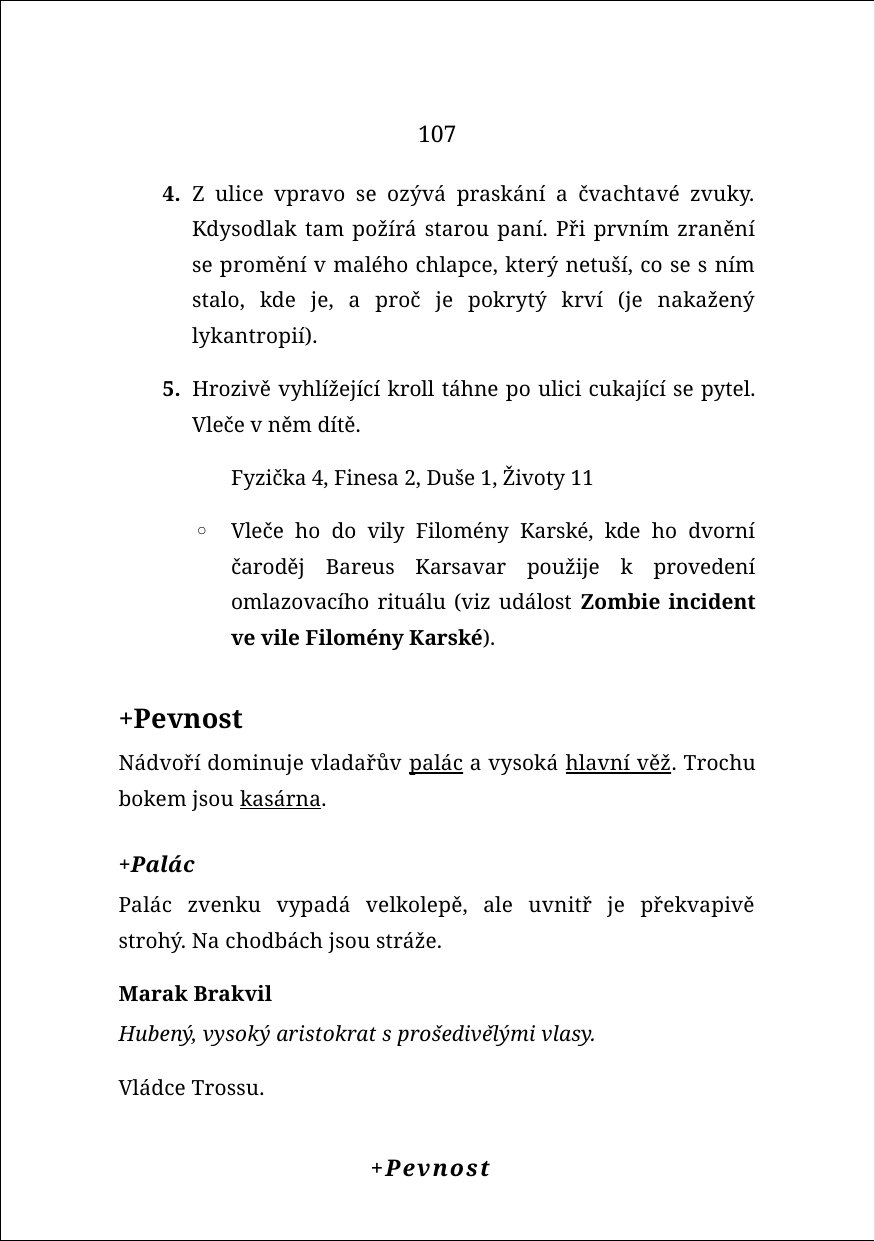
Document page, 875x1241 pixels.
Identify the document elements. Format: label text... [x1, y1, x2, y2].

text Palác zvenku vypadá velkolepě, ale uvnitř je překvapivě strohý. Na chodbách jsou stráže. [118, 890, 756, 954]
subtitle +Palác [118, 849, 756, 879]
text Hubený, vysoký aristokrat s prošedivělými vlasy. [118, 1019, 756, 1048]
subtitle +Pevnost [118, 700, 756, 737]
text Nádvoří dominuje vladařův palác a vysoká hlavní věž. Trochu bokem jsou kasárna. [118, 748, 756, 812]
list Hrozivě vyhlížející kroll táhne po ulici cukající se pytel. Vleče v něm dítě. [162, 374, 756, 438]
subtitle Marak Brakvil [118, 979, 756, 1008]
list Vleče ho do vily Filomény Karské, kde ho dvorní čaroděj Bareus Karsavar použije k provedení omlazovacího rituálu (viz událost Zombie incident ve vile Filomény Karské). [193, 516, 756, 651]
list Fyzička 4, Finesa 2, Duše 1, Životy 11 [193, 463, 756, 491]
list Z ulice vpravo se ozývá praskání a čvachtavé zvuky. Kdysodlak tam požírá starou paní. Při prvním zranění se promění v malého chlapce, který netuší, co se s ním stalo, kde je, a proč je pokrytý krví (je nakažený lykantropií). [162, 179, 756, 349]
text Vládce Trossu. [118, 1073, 756, 1101]
